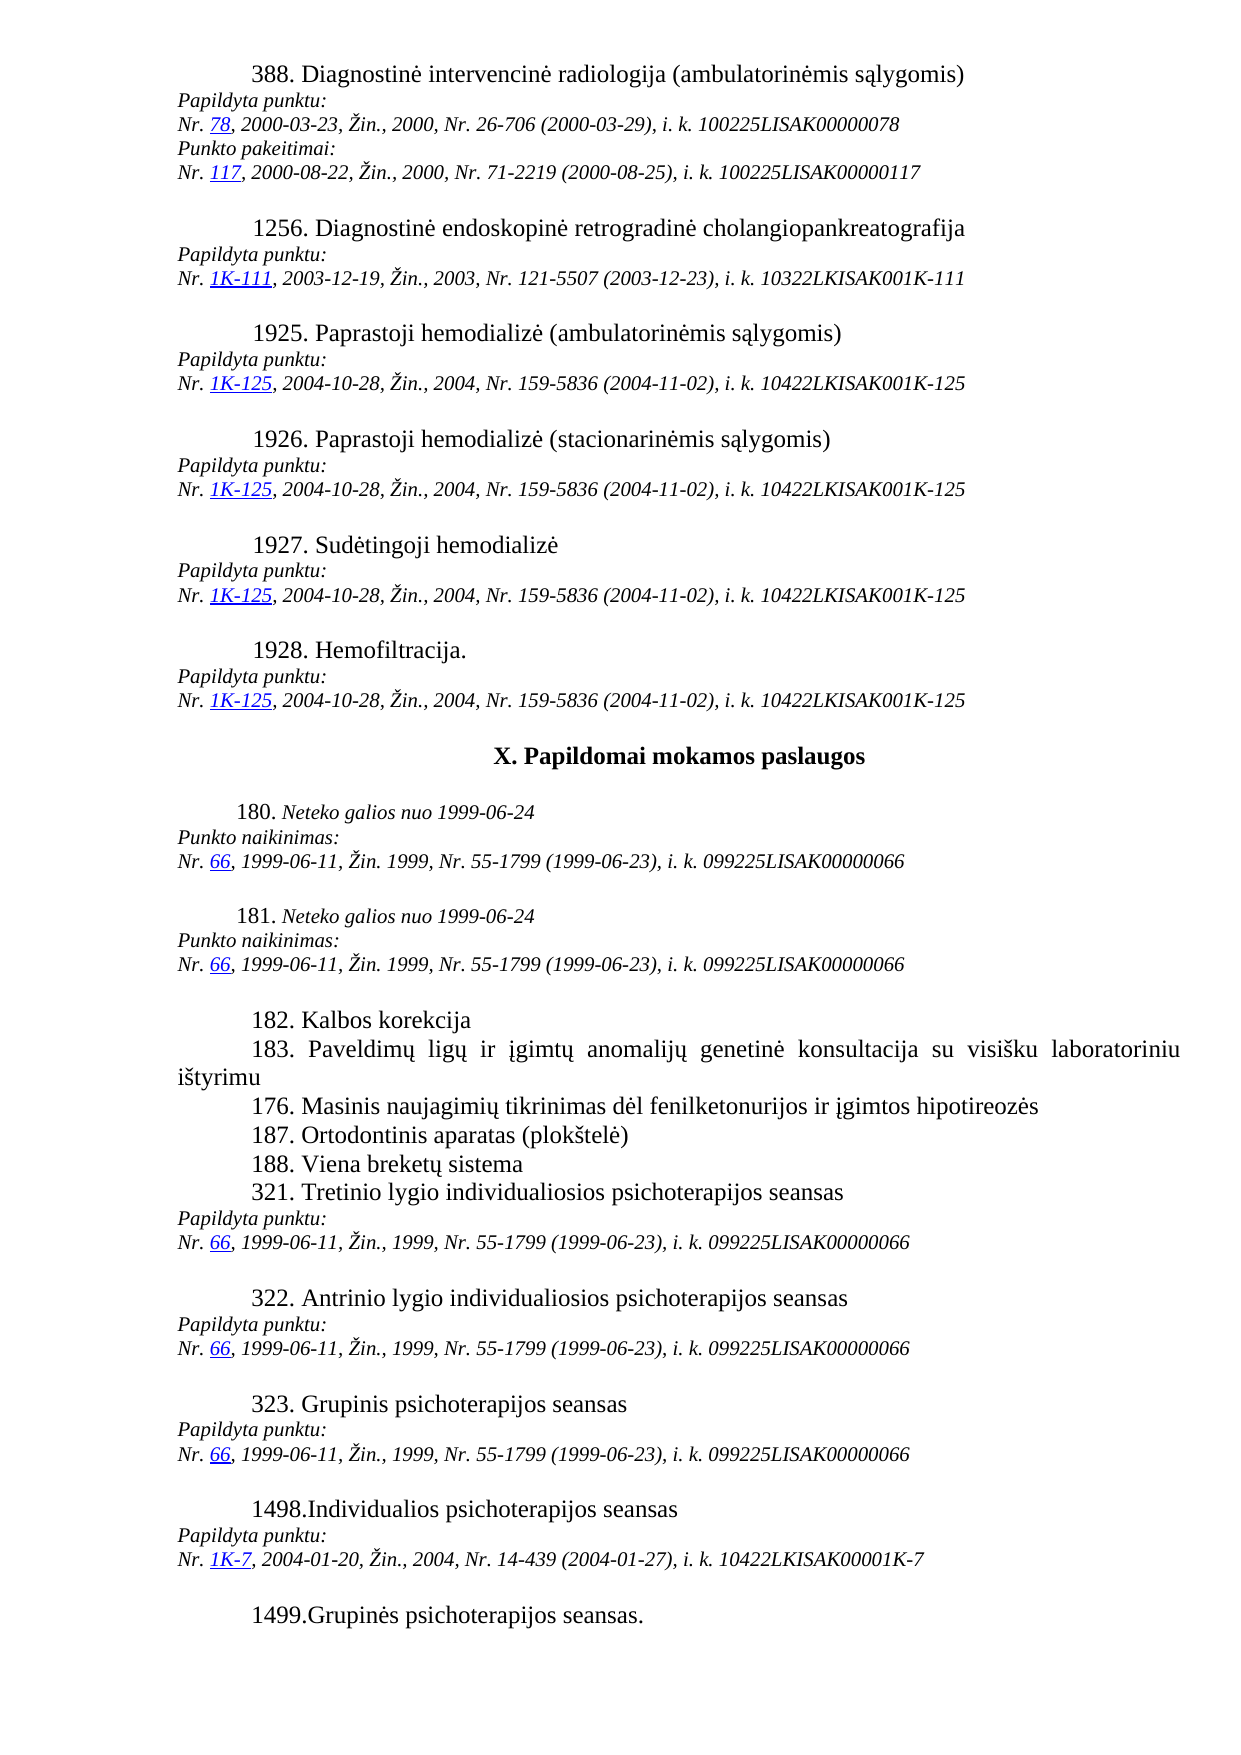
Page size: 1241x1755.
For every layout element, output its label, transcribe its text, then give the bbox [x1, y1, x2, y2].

text 323. Grupinis psichoterapijos seansas [177, 1389, 1181, 1417]
text 182. Kalbos korekcija [177, 1005, 1181, 1034]
text Papildyta punktu: [177, 242, 1181, 266]
text Nr. 66, 1999-06-11, Žin., 1999, Nr. 55-1799 (1999-06-23), i. k. 099225LISAK00000066 [177, 1230, 1181, 1254]
text 321. Tretinio lygio individualiosios psichoterapijos seansas [177, 1177, 1181, 1206]
text 187. Ortodontinis aparatas (plokštelė) [177, 1120, 1181, 1149]
text Nr. 117, 2000-08-22, Žin., 2000, Nr. 71-2219 (2000-08-25), i. k. 100225LISAK00000117 [177, 160, 1181, 184]
text 1928. Hemofiltracija. [177, 635, 1181, 664]
text Punkto pakeitimai: [177, 136, 1181, 160]
text Nr. 1K-125, 2004-10-28, Žin., 2004, Nr. 159-5836 (2004-11-02), i. k. 10422LKISAK001K-125 [177, 371, 1181, 395]
text 1927. Sudėtingoji hemodializė [177, 530, 1181, 558]
text Nr. 1K-125, 2004-10-28, Žin., 2004, Nr. 159-5836 (2004-11-02), i. k. 10422LKISAK001K-125 [177, 688, 1181, 712]
text Papildyta punktu: [177, 664, 1181, 688]
text 322. Antrinio lygio individualiosios psichoterapijos seansas [177, 1283, 1181, 1312]
text Nr. 1K-125, 2004-10-28, Žin., 2004, Nr. 159-5836 (2004-11-02), i. k. 10422LKISAK001K-125 [177, 582, 1181, 607]
text Nr. 1K-111, 2003-12-19, Žin., 2003, Nr. 121-5507 (2003-12-23), i. k. 10322LKISAK001K-111 [177, 266, 1181, 290]
text Papildyta punktu: [177, 1206, 1181, 1230]
text 388. Diagnostinė intervencinė radiologija (ambulatorinėmis sąlygomis) [177, 59, 1181, 88]
text 180. Neteko galios nuo 1999-06-24 [177, 798, 1181, 825]
text Papildyta punktu: [177, 453, 1181, 477]
text Punkto naikinimas: [177, 928, 1181, 952]
text Papildyta punktu: [177, 1417, 1181, 1441]
text Nr. 66, 1999-06-11, Žin. 1999, Nr. 55-1799 (1999-06-23), i. k. 099225LISAK00000066 [177, 952, 1181, 976]
text Punkto naikinimas: [177, 825, 1181, 849]
text Nr. 1K-125, 2004-10-28, Žin., 2004, Nr. 159-5836 (2004-11-02), i. k. 10422LKISAK001K-125 [177, 477, 1181, 501]
text 181. Neteko galios nuo 1999-06-24 [177, 902, 1181, 928]
text Nr. 66, 1999-06-11, Žin., 1999, Nr. 55-1799 (1999-06-23), i. k. 099225LISAK00000066 [177, 1441, 1181, 1466]
text Nr. 78, 2000-03-23, Žin., 2000, Nr. 26-706 (2000-03-29), i. k. 100225LISAK00000078 [177, 112, 1181, 136]
text Nr. 1K-7, 2004-01-20, Žin., 2004, Nr. 14-439 (2004-01-27), i. k. 10422LKISAK00001K-7 [177, 1547, 1181, 1571]
text 1499.Grupinės psichoterapijos seansas. [177, 1600, 1181, 1629]
text 183. Paveldimų ligų ir įgimtų anomalijų genetinė konsultacija su visišku laboratoriniu ištyrimu [177, 1034, 1181, 1091]
text 1926. Paprastoji hemodializė (stacionarinėmis sąlygomis) [177, 424, 1181, 453]
text 188. Viena breketų sistema [177, 1149, 1181, 1177]
text 1925. Paprastoji hemodializė (ambulatorinėmis sąlygomis) [177, 318, 1181, 347]
text X. Papildomai mokamos paslaugos [177, 741, 1181, 770]
text 1498.Individualios psichoterapijos seansas [177, 1494, 1181, 1523]
text 1256. Diagnostinė endoskopinė retrogradinė cholangiopankreatografija [177, 213, 1181, 242]
text Papildyta punktu: [177, 347, 1181, 371]
text Nr. 66, 1999-06-11, Žin., 1999, Nr. 55-1799 (1999-06-23), i. k. 099225LISAK00000066 [177, 1336, 1181, 1360]
text Papildyta punktu: [177, 1312, 1181, 1336]
text Nr. 66, 1999-06-11, Žin. 1999, Nr. 55-1799 (1999-06-23), i. k. 099225LISAK00000066 [177, 849, 1181, 873]
text Papildyta punktu: [177, 558, 1181, 582]
text Papildyta punktu: [177, 1523, 1181, 1547]
text 176. Masinis naujagimių tikrinimas dėl fenilketonurijos ir įgimtos hipotireozės [177, 1091, 1181, 1120]
text Papildyta punktu: [177, 88, 1181, 112]
